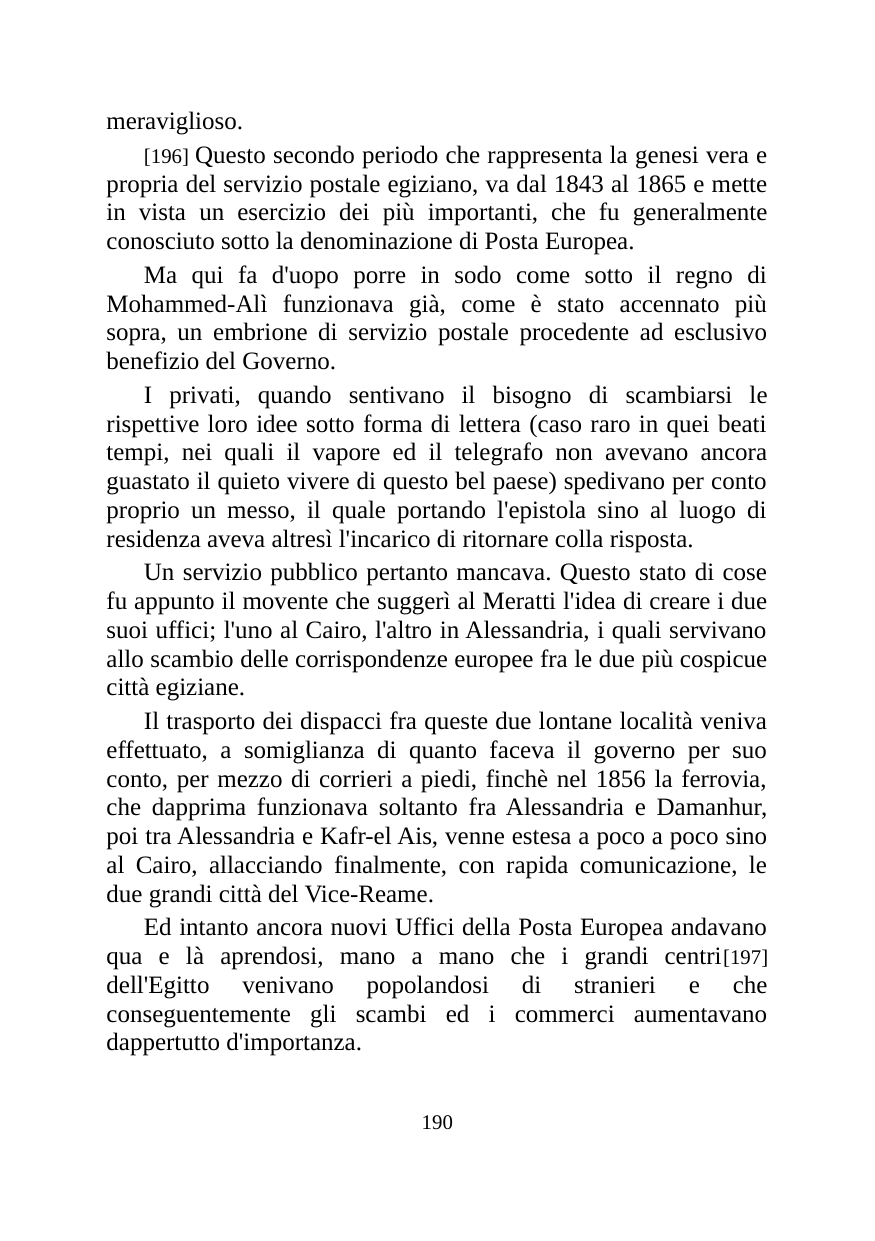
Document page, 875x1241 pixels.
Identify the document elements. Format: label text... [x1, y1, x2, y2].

text I privati, quando sentivano il bisogno di scambiarsi le rispettive loro idee sotto forma di lettera (caso raro in quei beati tempi, nei quali il vapore ed il telegrafo non avevano ancora guastato il quieto vivere di questo bel paese) spedivano per conto proprio un messo, il quale portando l'epistola sino al luogo di residenza aveva altresì l'incarico di ritornare colla risposta. [106, 380, 768, 552]
text Ed intanto ancora nuovi Uffici della Posta Europea andavano qua e là aprendosi, mano a mano che i grandi centri[197] dell'Egitto venivano popolandosi di stranieri e che conseguentemente gli scambi ed i commerci aumentavano dappertutto d'importanza. [106, 912, 768, 1056]
text [196] Questo secondo periodo che rappresenta la genesi vera e propria del servizio postale egiziano, va dal 1843 al 1865 e mette in vista un esercizio dei più importanti, che fu generalmente conosciuto sotto la denominazione di Posta Europea. [106, 140, 768, 255]
text Il trasporto dei dispacci fra queste due lontane località veniva effettuato, a somiglianza di quanto faceva il governo per suo conto, per mezzo di corrieri a piedi, finchè nel 1856 la ferrovia, che dapprima funzionava soltanto fra Alessandria e Damanhur, poi tra Alessandria e Kafr-el Ais, venne estesa a poco a poco sino al Cairo, allacciando finalmente, con rapida comunicazione, le due grandi città del Vice-Reame. [106, 706, 768, 907]
text Un servizio pubblico pertanto mancava. Questo stato di cose fu appunto il movente che suggerì al Meratti l'idea di creare i due suoi uffici; l'uno al Cairo, l'altro in Alessandria, i quali servivano allo scambio delle corrispondenze europee fra le due più cospicue città egiziane. [106, 557, 768, 701]
text meraviglioso. [106, 106, 768, 135]
text Ma qui fa d'uopo porre in sodo come sotto il regno di Mohammed-Alì funzionava già, come è stato accennato più sopra, un embrione di servizio postale procedente ad esclusivo benefizio del Governo. [106, 260, 768, 375]
